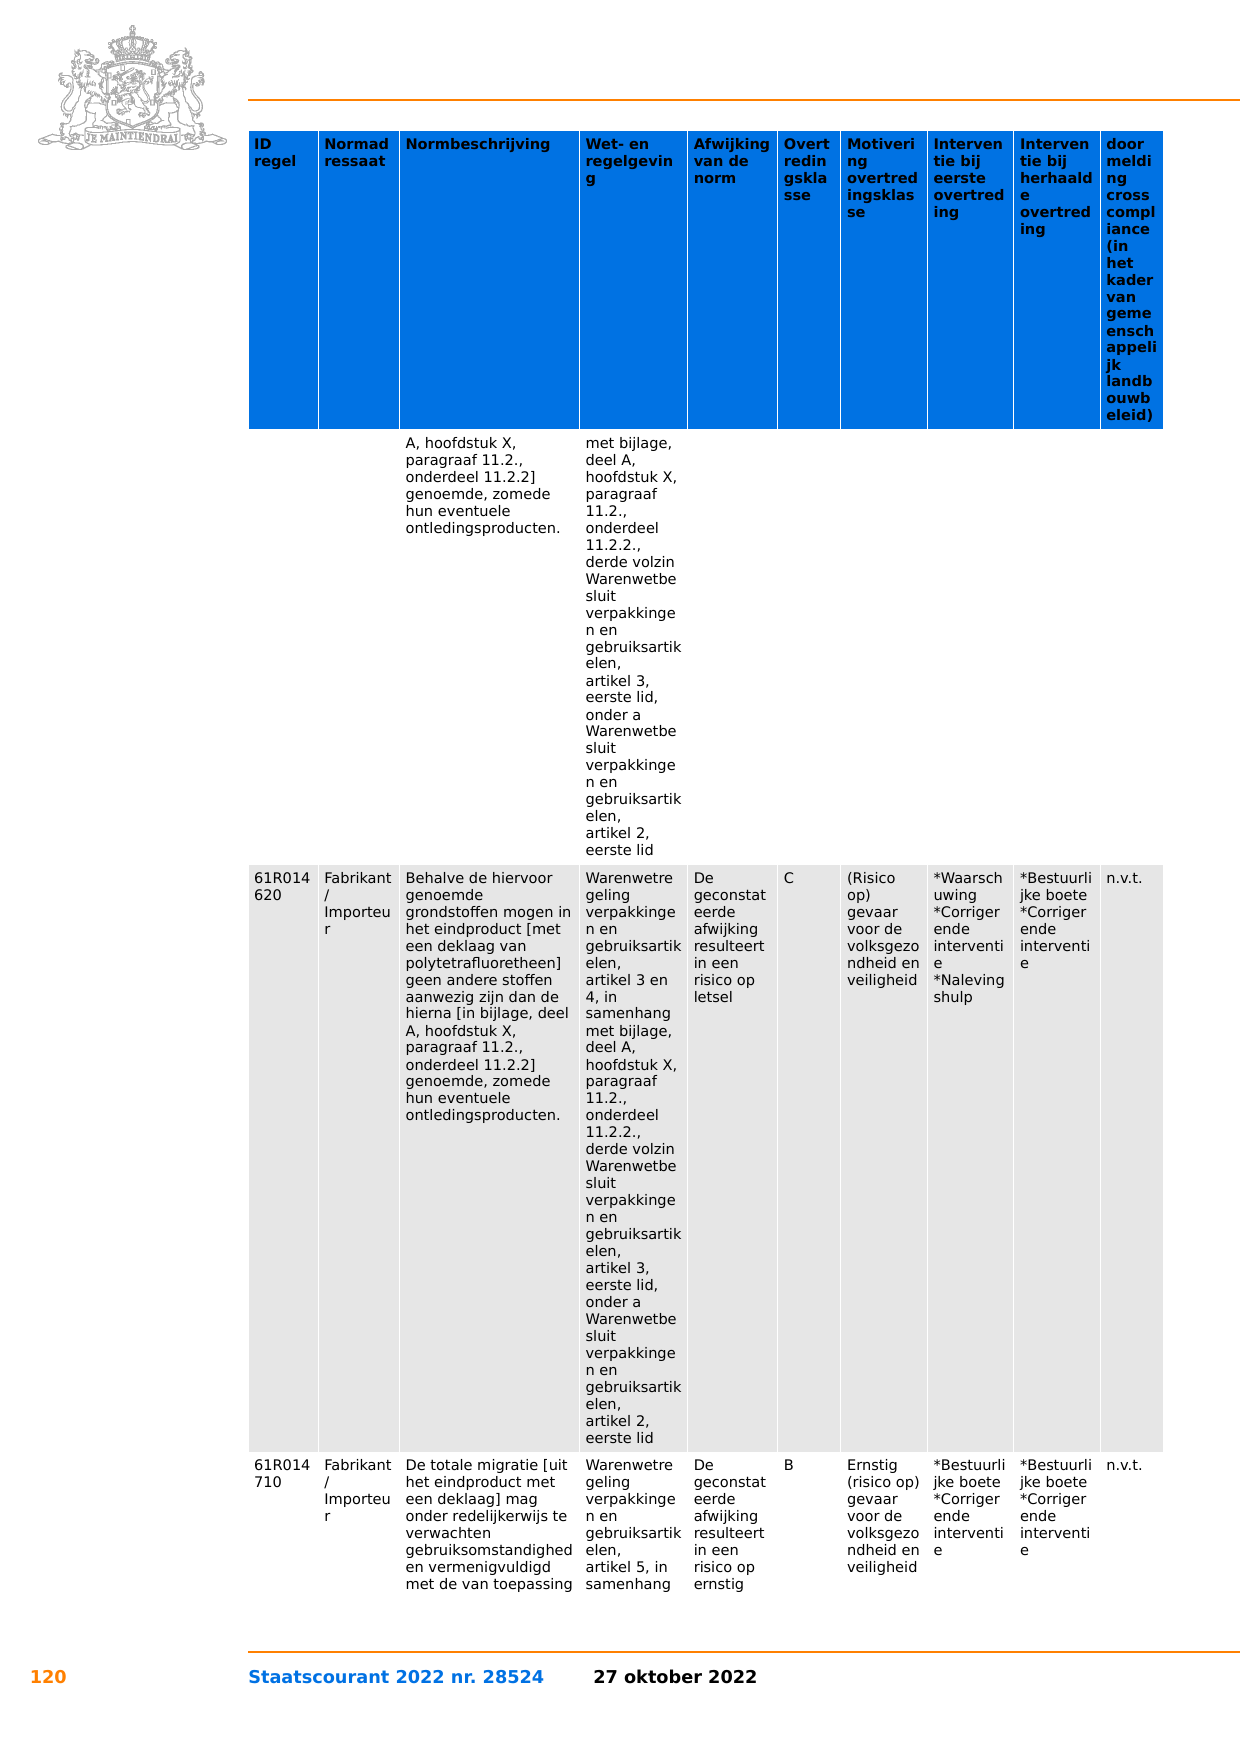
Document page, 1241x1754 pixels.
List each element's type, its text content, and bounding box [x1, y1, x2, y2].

table_cell [841, 430, 927, 864]
table_cell A, hoofdstuk X, paragraaf 11.2., onderdeel 11.2.2] genoemde, zomede hun eventuele ontledingsproducten. [400, 430, 579, 864]
table_cell [688, 430, 777, 864]
table_header doormelding cross compliance (in het kader van gemeenschappelijk landbouwbeleid) [1101, 131, 1163, 429]
table_header Normadressaat [319, 131, 399, 429]
table_cell Warenwetregeling verpakkingen en gebruiksartikelen, artikel 5, in samenhang [580, 1453, 687, 1598]
table_header Interventie bij eerste overtreding [928, 131, 1013, 429]
table_cell B [778, 1453, 840, 1598]
table_header Interventie bij herhaalde overtreding [1014, 131, 1100, 429]
table_cell De geconstateerde afwijking resulteert in een risico op letsel [688, 865, 777, 1452]
picture [38, 25, 227, 150]
table_cell Fabrikant / Importeur [319, 865, 399, 1452]
table_cell Ernstig (risico op) gevaar voor de volksgezondheid en veiligheid [841, 1453, 927, 1598]
table_cell n.v.t. [1101, 1453, 1163, 1598]
table_header ID regel [249, 131, 318, 429]
table_cell met bijlage, deel A, hoofdstuk X, paragraaf 11.2., onderdeel 11.2.2., derde volzin Warenwetbesluit verpakkingen en gebruiksartikelen, artikel 3, eerste lid, onder a Warenwetbesluit verpakkingen en gebruiksartikelen, artikel 2, eerste lid [580, 430, 687, 864]
table_cell Behalve de hiervoor genoemde grondstoffen mogen in het eindproduct [met een deklaag van polytetrafluoretheen] geen andere stoffen aanwezig zijn dan de hierna [in bijlage, deel A, hoofdstuk X, paragraaf 11.2., onderdeel 11.2.2] genoemde, zomede hun eventuele ontledingsproducten. [400, 865, 579, 1452]
table_cell 61R014620 [249, 865, 318, 1452]
table_cell [778, 430, 840, 864]
table_cell Warenwetregeling verpakkingen en gebruiksartikelen, artikel 3 en 4, in samenhang met bijlage, deel A, hoofdstuk X, paragraaf 11.2., onderdeel 11.2.2., derde volzin Warenwetbesluit verpakkingen en gebruiksartikelen, artikel 3, eerste lid, onder a Warenwetbesluit verpakkingen en gebruiksartikelen, artikel 2, eerste lid [580, 865, 687, 1452]
table_cell *Bestuurlijke boete *Corrigerende interventie [1014, 865, 1100, 1452]
table_cell *Waarschuwing *Corrigerende interventie *Nalevingshulp [928, 865, 1013, 1452]
table_cell 61R014710 [249, 1453, 318, 1598]
table_cell De totale migratie [uit het eindproduct met een deklaag] mag onder redelijkerwijs te verwachten gebruiksomstandigheden vermenigvuldigd met de van toepassing [400, 1453, 579, 1598]
table_cell Fabrikant / Importeur [319, 1453, 399, 1598]
table_cell [249, 430, 318, 864]
table_cell [928, 430, 1013, 864]
table_header Motivering overtredingsklasse [841, 131, 927, 429]
table_cell [1014, 430, 1100, 864]
table_cell *Bestuurlijke boete *Corrigerende interventie [1014, 1453, 1100, 1598]
table_header Wet- en regelgeving [580, 131, 687, 429]
table_cell *Bestuurlijke boete *Corrigerende interventie [928, 1453, 1013, 1598]
table_header Normbeschrijving [400, 131, 579, 429]
table_cell [1101, 430, 1163, 864]
table_header Overtredingsklasse [778, 131, 840, 429]
table_cell n.v.t. [1101, 865, 1163, 1452]
table_cell De geconstateerde afwijking resulteert in een risico op ernstig [688, 1453, 777, 1598]
table_header Afwijking van de norm [688, 131, 777, 429]
table_cell [319, 430, 399, 864]
table_cell C [778, 865, 840, 1452]
table_cell (Risico op) gevaar voor de volksgezondheid en veiligheid [841, 865, 927, 1452]
